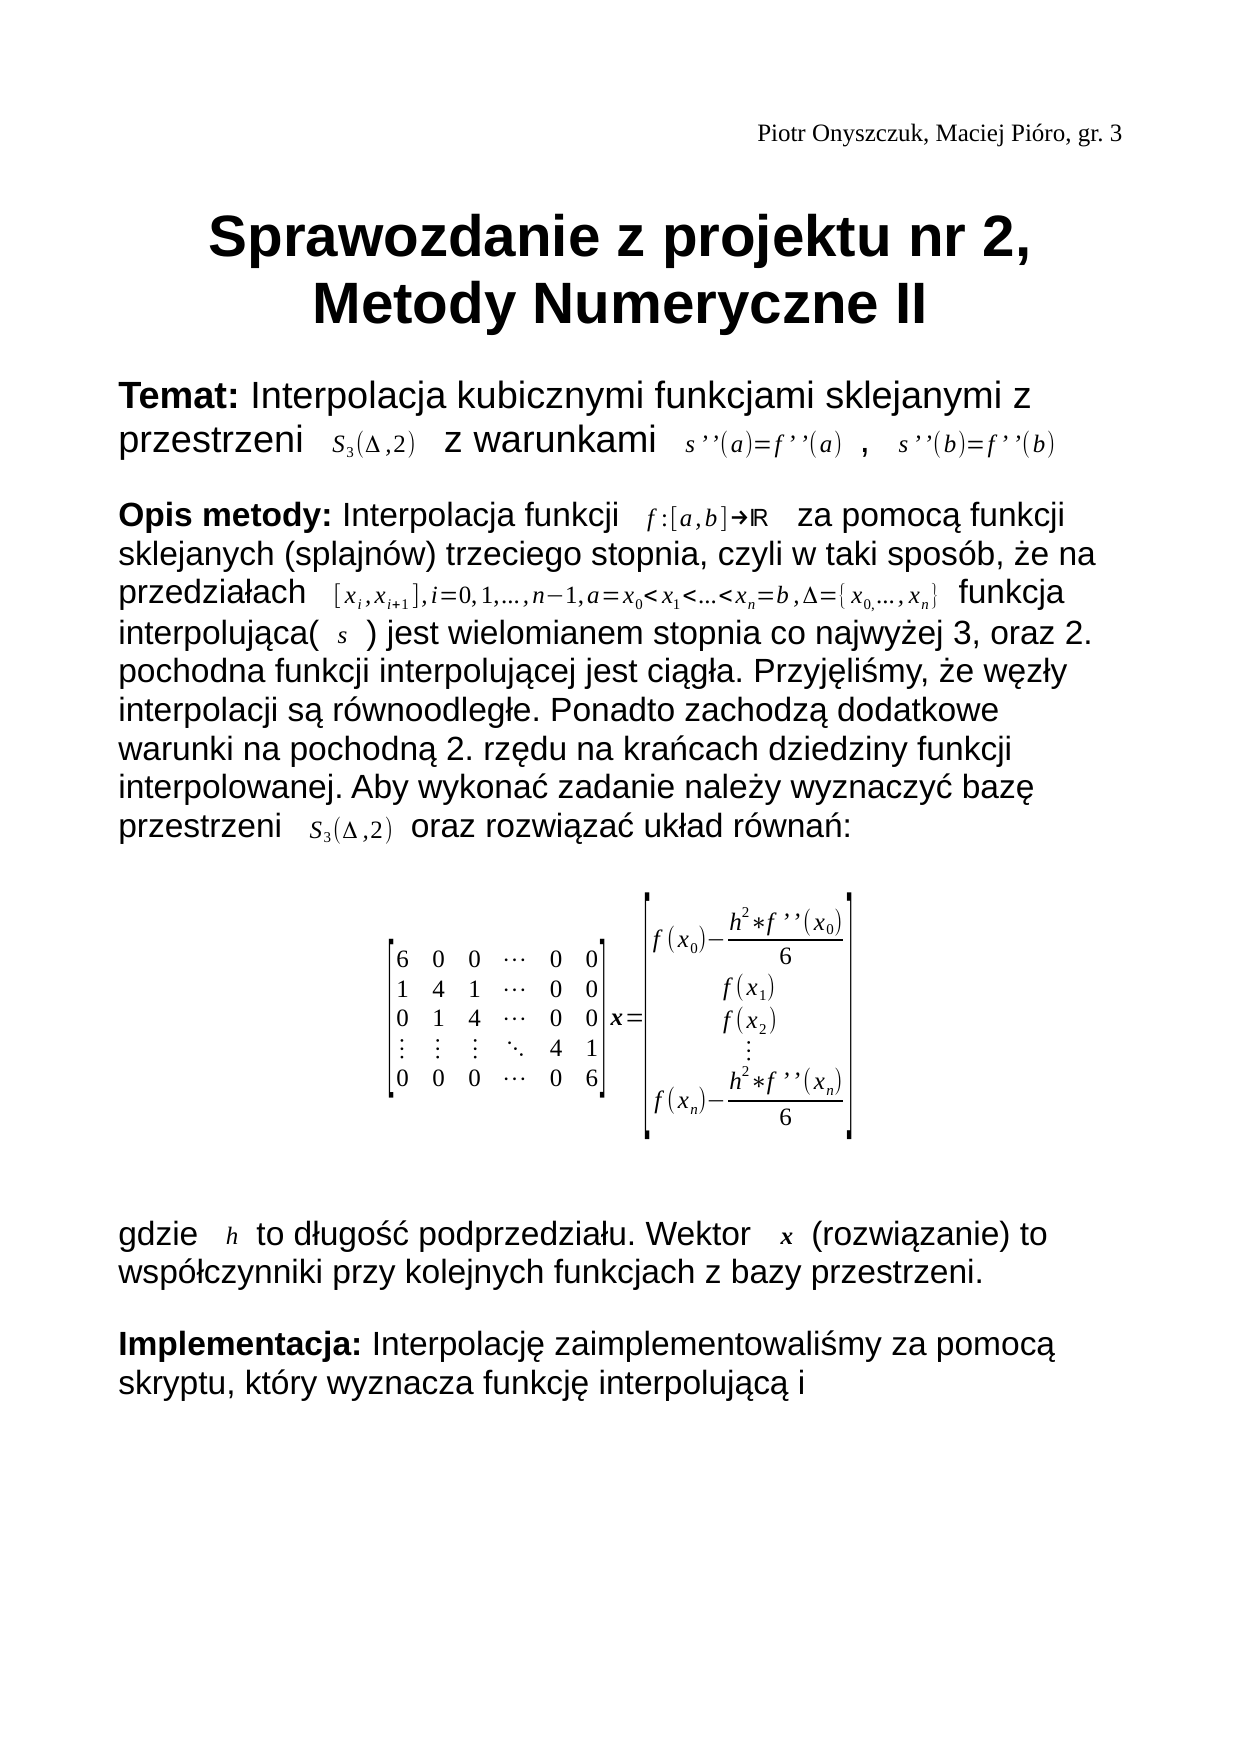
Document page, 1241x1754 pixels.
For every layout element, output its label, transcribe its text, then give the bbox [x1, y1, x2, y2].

title Sprawozdanie z projektu nr 2, Metody Numeryczne II [118, 201, 1122, 336]
subtitle Temat: Interpolacja kubicznymi funkcjami sklejanymi z przestrzeni z warunkami , [118, 373, 1122, 461]
subtitle Opis metody: Interpolacja funkcji za pomocą funkcji sklejanych (splajnów) trzeciego stopnia, czyli w taki sposób, że na przedziałach funkcja interpolująca() jest wielomianem stopnia co najwyżej 3, oraz 2. pochodna funkcji interpolującej jest ciągła. Przyjęliśmy, że węzły interpolacji są równoodległe. Ponadto zachodzą dodatkowe warunki na pochodną 2. rzędu na krańcach dziedziny funkcji interpolowanej. Aby wykonać zadanie należy wyznaczyć bazę przestrzeni oraz rozwiązać układ równań: [118, 495, 1122, 847]
subtitle Implementacja: Interpolację zaimplementowaliśmy za pomocą skryptu, który wyznacza funkcję interpolującą i [118, 1324, 1122, 1402]
subtitle gdzie to długość podprzedziału. Wektor (rozwiązanie) to współczynniki przy kolejnych funkcjach z bazy przestrzeni. [118, 1214, 1122, 1291]
